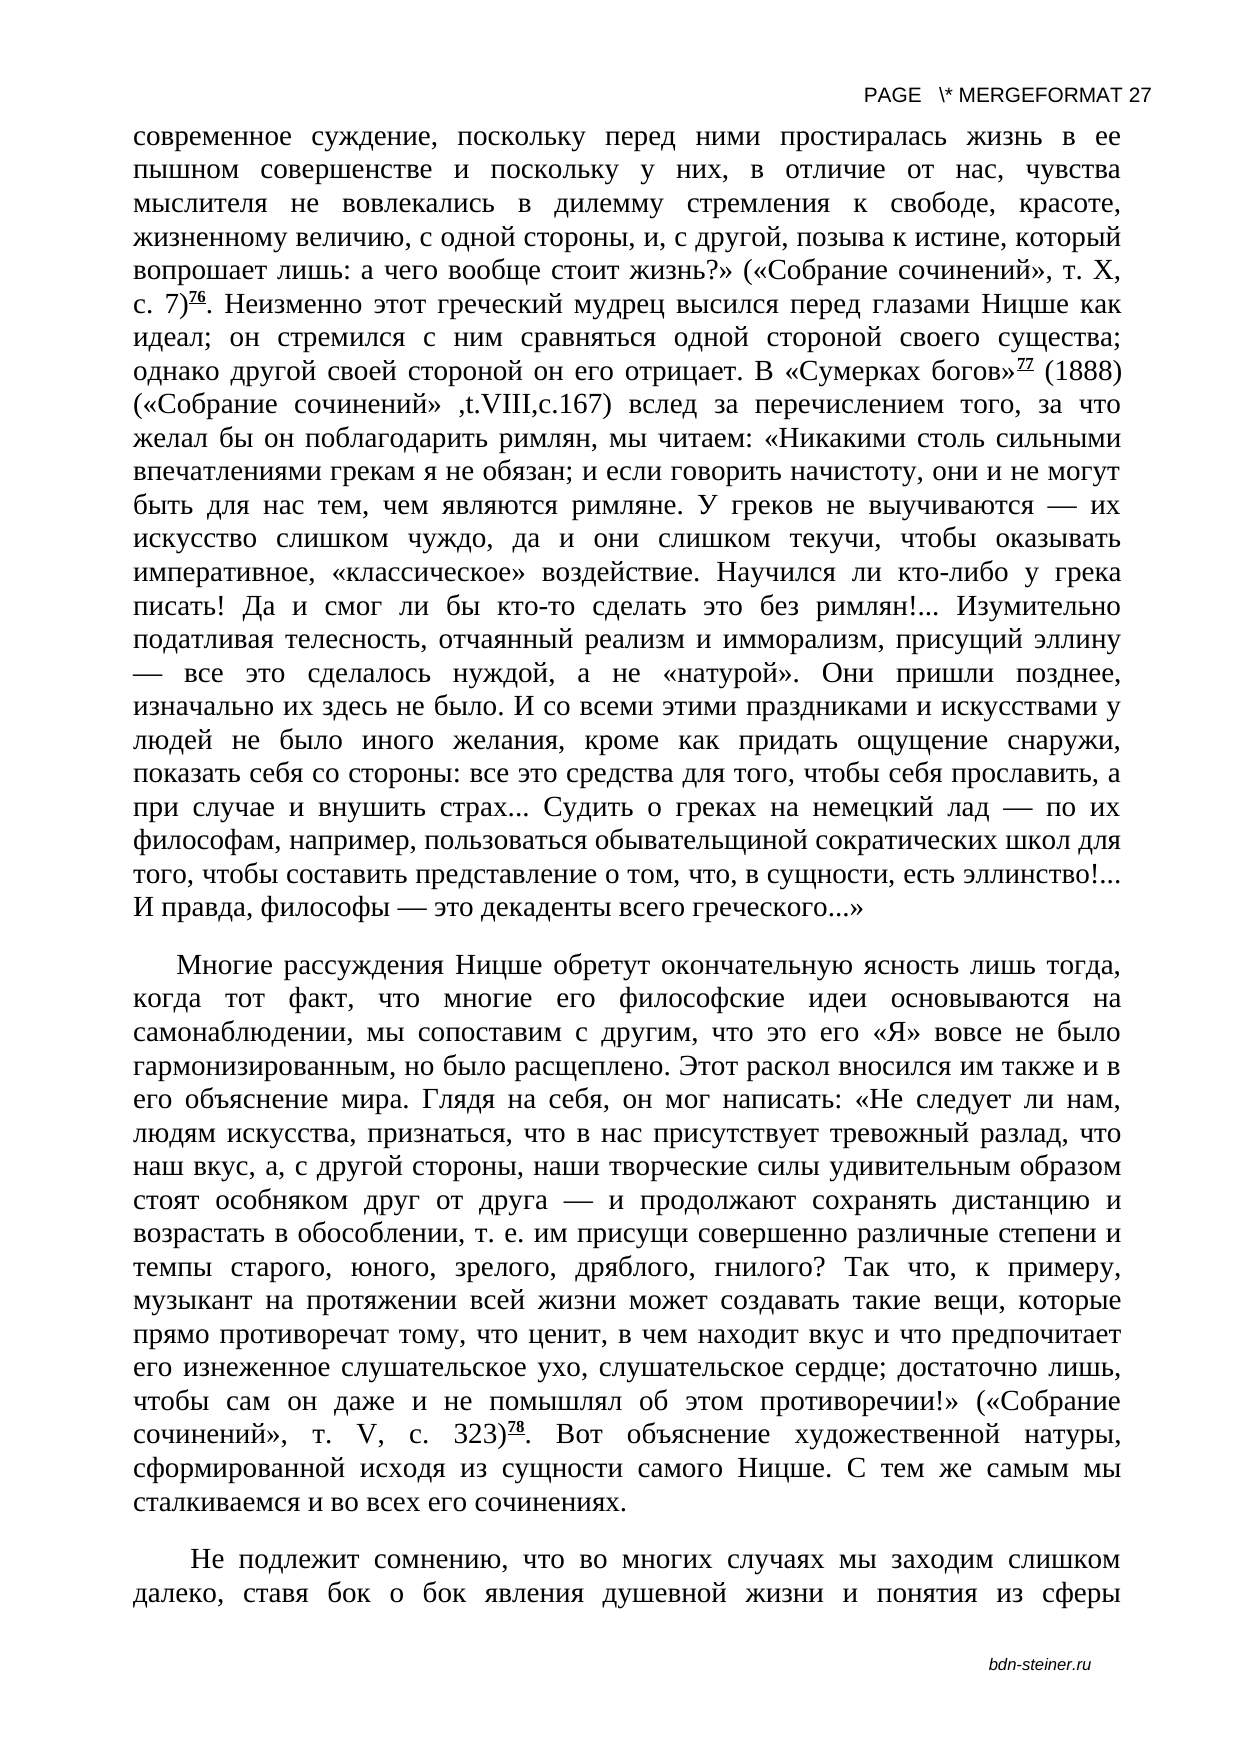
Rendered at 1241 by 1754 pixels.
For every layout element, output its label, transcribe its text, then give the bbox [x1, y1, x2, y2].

text Многие рассуждения Ницше обретут окончательную ясность лишь тогда, когда тот факт, что многие его философские идеи основываются на самонаблюдении, мы сопоставим с другим, что это его «Я» вовсе не было гармонизированным, но было расщеплено. Этот раскол вносился им также и в его объяснение мира. Глядя на себя, он мог написать: «Не следует ли нам, людям искусства, признаться, что в нас присутствует тревожный разлад, что наш вкус, а, с другой стороны, наши творческие силы удивительным образом стоят особняком друг от друга — и продолжают сохранять дистанцию и возрастать в обособлении, т. е. им присущи совершенно различные степени и темпы старого, юного, зрелого, дряблого, гнилого? Так что, к примеру, музыкант на протяжении всей жизни может создавать такие вещи, которые прямо противоречат тому, что ценит, в чем находит вкус и что предпочитает его изнеженное слушательское ухо, слушательское сердце; достаточно лишь, чтобы сам он даже и не помышлял об этом противоречии!» («Собрание сочинений», т. V, с. 323)78. Вот объяснение художественной натуры, сформированной исходя из сущности самого Ницше. С тем же самым мы сталкиваемся и во всех его сочинениях. [133, 947, 1122, 1517]
text Не подлежит сомнению, что во многих случаях мы заходим слишком далеко, ставя бок о бок явления душевной жизни и понятия из сферы [133, 1541, 1122, 1608]
text современное суждение, поскольку перед ними простиралась жизнь в ее пышном совершенстве и поскольку у них, в отличие от нас, чувства мыслителя не вовлекались в дилемму стремления к свободе, красоте, жизненному величию, с одной стороны, и, с другой, позыва к истине, который вопрошает лишь: а чего вообще стоит жизнь?» («Собрание сочинений», т. X, с. 7)76. Неизменно этот греческий мудрец высился перед глазами Ницше как идеал; он стремился с ним сравняться одной стороной своего существа; однако другой своей стороной он его отрицает. В «Сумерках богов»77 (1888) («Собрание сочинений» ,t.VIII,c.167) вслед за перечислением того, за что желал бы он поблагодарить римлян, мы читаем: «Никакими столь сильными впечатлениями грекам я не обязан; и если говорить начистоту, они и не могут быть для нас тем, чем являются римляне. У греков не выучиваются — их искусство слишком чуждо, да и они слишком текучи, чтобы оказывать императивное, «классическое» воздействие. Научился ли кто-либо у грека писать! Да и смог ли бы кто-то сделать это без римлян!... Изумительно податливая телесность, отчаянный реализм и имморализм, присущий эллину — все это сделалось нуждой, а не «натурой». Они пришли позднее, изначально их здесь не было. И со всеми этими праздниками и искусствами у людей не было иного желания, кроме как придать ощущение снаружи, показать себя со стороны: все это средства для того, чтобы себя прославить, а при случае и внушить страх... Судить о греках на немецкий лад — по их философам, например, пользоваться обывательщиной сократических школ для того, чтобы составить представление о том, что, в сущности, есть эллинство!... И правда, философы — это декаденты всего греческого...» [133, 118, 1122, 923]
